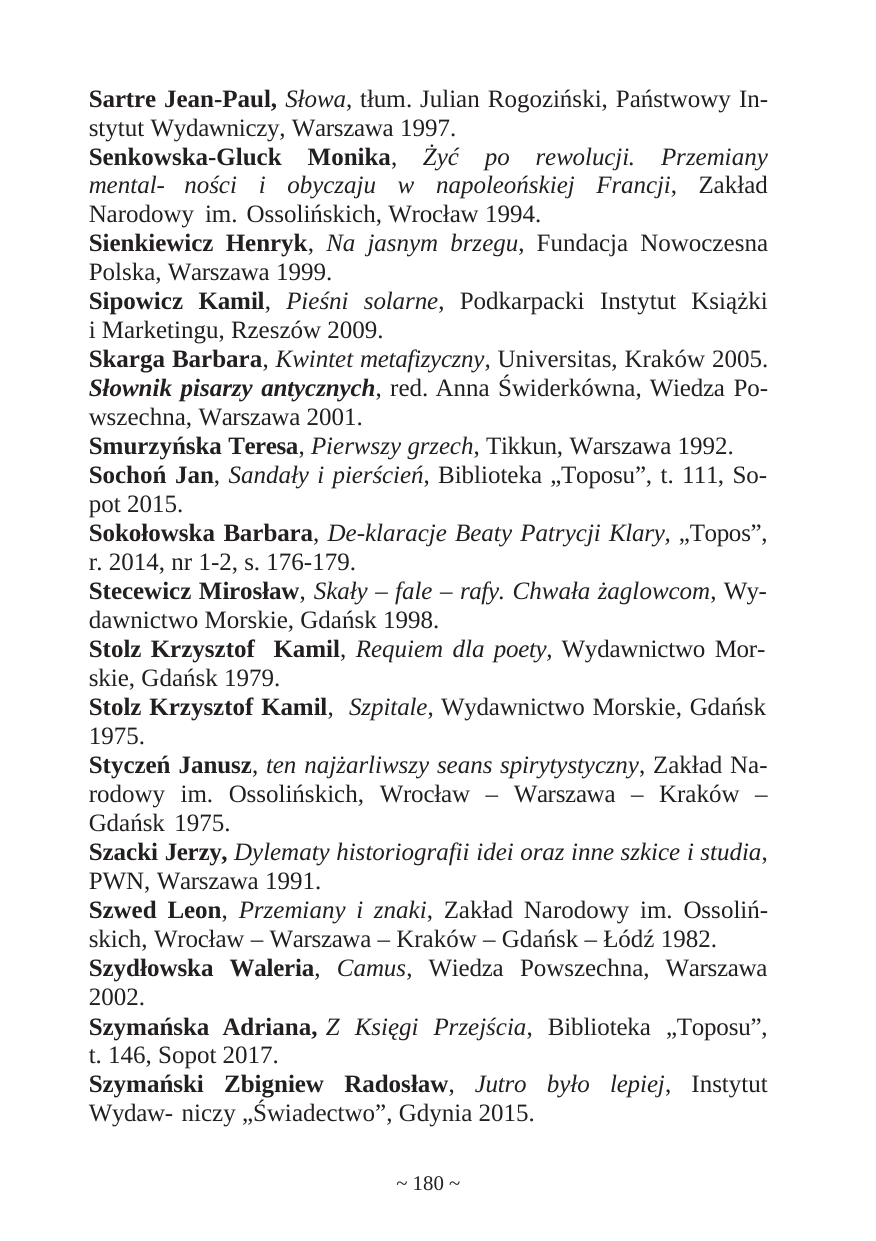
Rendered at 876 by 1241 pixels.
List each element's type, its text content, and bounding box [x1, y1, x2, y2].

text Szymański Zbigniew Radosław, Jutro było lepiej, Instytut Wydaw- niczy „Świadectwo”, Gdynia 2015. [88, 1069, 768, 1127]
text Stecewicz Mirosław, Skały – fale – rafy. Chwała żaglowcom, Wy- dawnictwo Morskie, Gdańsk 1998. [88, 576, 768, 634]
text Sienkiewicz Henryk, Na jasnym brzegu, Fundacja Nowoczesna Polska, Warszawa 1999. [88, 228, 768, 286]
text Szydłowska Waleria, Camus, Wiedza Powszechna, Warszawa [88, 953, 770, 982]
text Stolz Krzysztof Kamil, Requiem dla poety, Wydawnictwo Mor- [88, 634, 770, 663]
text Stolz Krzysztof Kamil, Szpitale, Wydawnictwo Morskie, Gdańsk [88, 692, 770, 721]
text Sipowicz Kamil, Pieśni solarne, Podkarpacki Instytut Książki i Marketingu, Rzeszów 2009. [88, 286, 768, 344]
text Skarga Barbara, Kwintet metafizyczny, Universitas, Kraków 2005. Słownik pisarzy antycznych, red. Anna Świderkówna, Wiedza Po- wszechna, Warszawa 2001. [88, 344, 768, 431]
text Szymańska Adriana, Z Księgi Przejścia, Biblioteka „Toposu”, t. 146, Sopot 2017. [88, 1012, 768, 1069]
text skie, Gdańsk 1979. [88, 663, 770, 692]
text Smurzyńska Teresa, Pierwszy grzech, Tikkun, Warszawa 1992. Sochoń Jan, Sandały i pierścień, Biblioteka „Toposu”, t. 111, So- pot 2015. [88, 431, 768, 518]
text Szacki Jerzy, Dylematy historiografii idei oraz inne szkice i studia, PWN, Warszawa 1991. [88, 837, 768, 895]
text ~ 180 ~ [396, 1172, 462, 1196]
text Styczeń Janusz, ten najżarliwszy seans spirytystyczny, Zakład Na- rodowy im. Ossolińskich, Wrocław – Warszawa – Kraków – Gdańsk 1975. [88, 751, 768, 837]
text Sartre Jean-Paul, Słowa, tłum. Julian Rogoziński, Państwowy In- stytut Wydawniczy, Warszawa 1997. [88, 84, 768, 141]
text Sokołowska Barbara, De-klaracje Beaty Patrycji Klary, „Topos”, r. 2014, nr 1-2, s. 176-179. [88, 518, 768, 576]
text 1975. [88, 721, 770, 750]
text 2002. [88, 982, 770, 1011]
text Senkowska-Gluck Monika, Żyć po rewolucji. Przemiany mental- ności i obyczaju w napoleońskiej Francji, Zakład Narodowy im. Ossolińskich, Wrocław 1994. [88, 142, 768, 228]
text Szwed Leon, Przemiany i znaki, Zakład Narodowy im. Ossoliń- skich, Wrocław – Warszawa – Kraków – Gdańsk – Łódź 1982. [88, 895, 768, 953]
